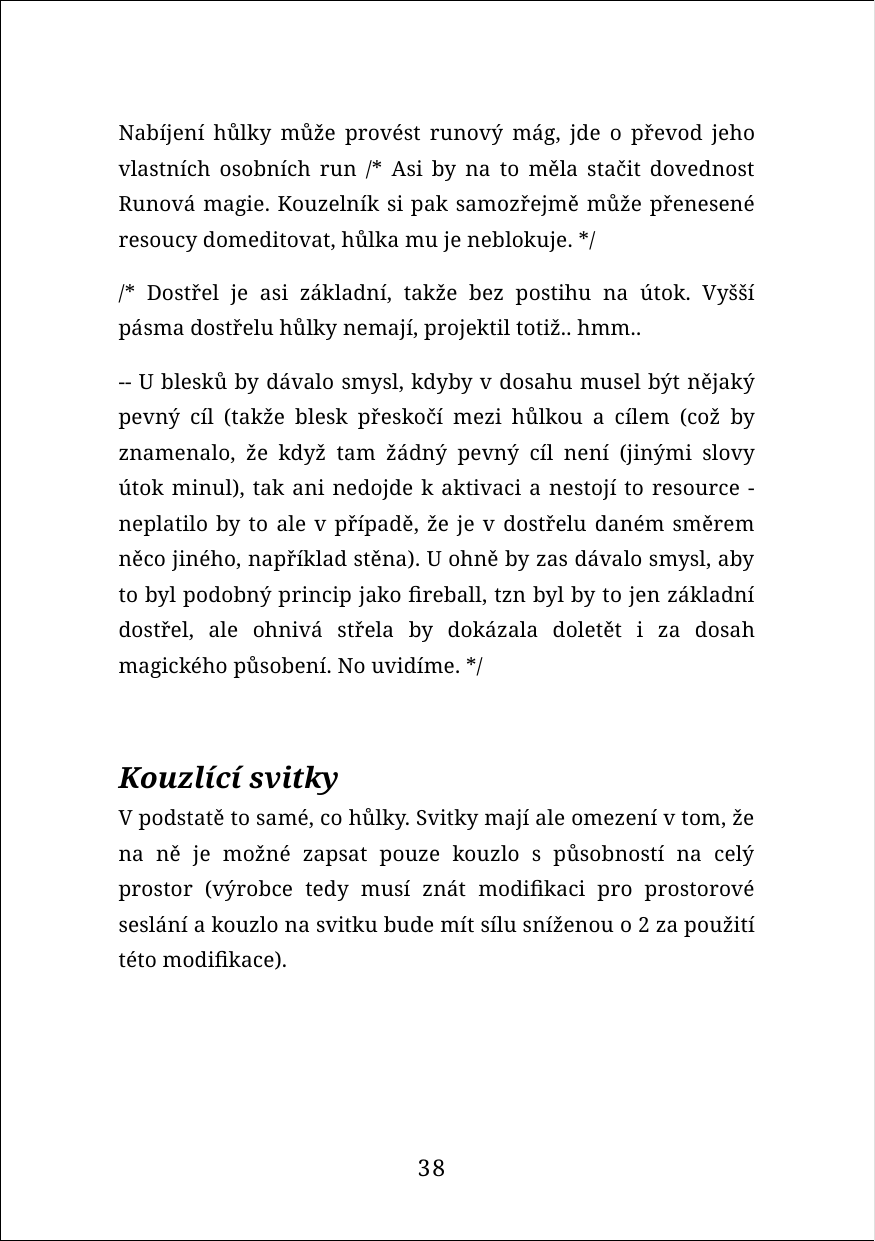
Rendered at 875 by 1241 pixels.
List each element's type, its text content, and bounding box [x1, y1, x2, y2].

text V podstatě to samé, co hůlky. Svitky mají ale omezení v tom, že na ně je možné zapsat pouze kouzlo s působností na celý prostor (výrobce tedy musí znát modifikaci pro prostorové seslání a kouzlo na svitku bude mít sílu sníženou o 2 za použití této modifikace). [118, 803, 756, 974]
subtitle Kouzlící svitky [118, 757, 756, 797]
text /* Dostřel je asi základní, takže bez postihu na útok. Vyšší pásma dostřelu hůlky nemají, projektil totiž.. hmm.. [118, 278, 756, 342]
text -- U blesků by dávalo smysl, kdyby v dosahu musel být nějaký pevný cíl (takže blesk přeskočí mezi hůlkou a cílem (což by znamenalo, že když tam žádný pevný cíl není (jinými slovy útok minul), tak ani nedojde k aktivaci a nestojí to resource - neplatilo by to ale v případě, že je v dostřelu daném směrem něco jiného, například stěna). U ohně by zas dávalo smysl, aby to byl podobný princip jako fireball, tzn byl by to jen základní dostřel, ale ohnivá střela by dokázala doletět i za dosah magického působení. No uvidíme. */ [118, 367, 756, 679]
text Nabíjení hůlky může provést runový mág, jde o převod jeho vlastních osobních run /* Asi by na to měla stačit dovednost Runová magie. Kouzelník si pak samozřejmě může přenesené resoucy domeditovat, hůlka mu je neblokuje. */ [118, 118, 756, 253]
